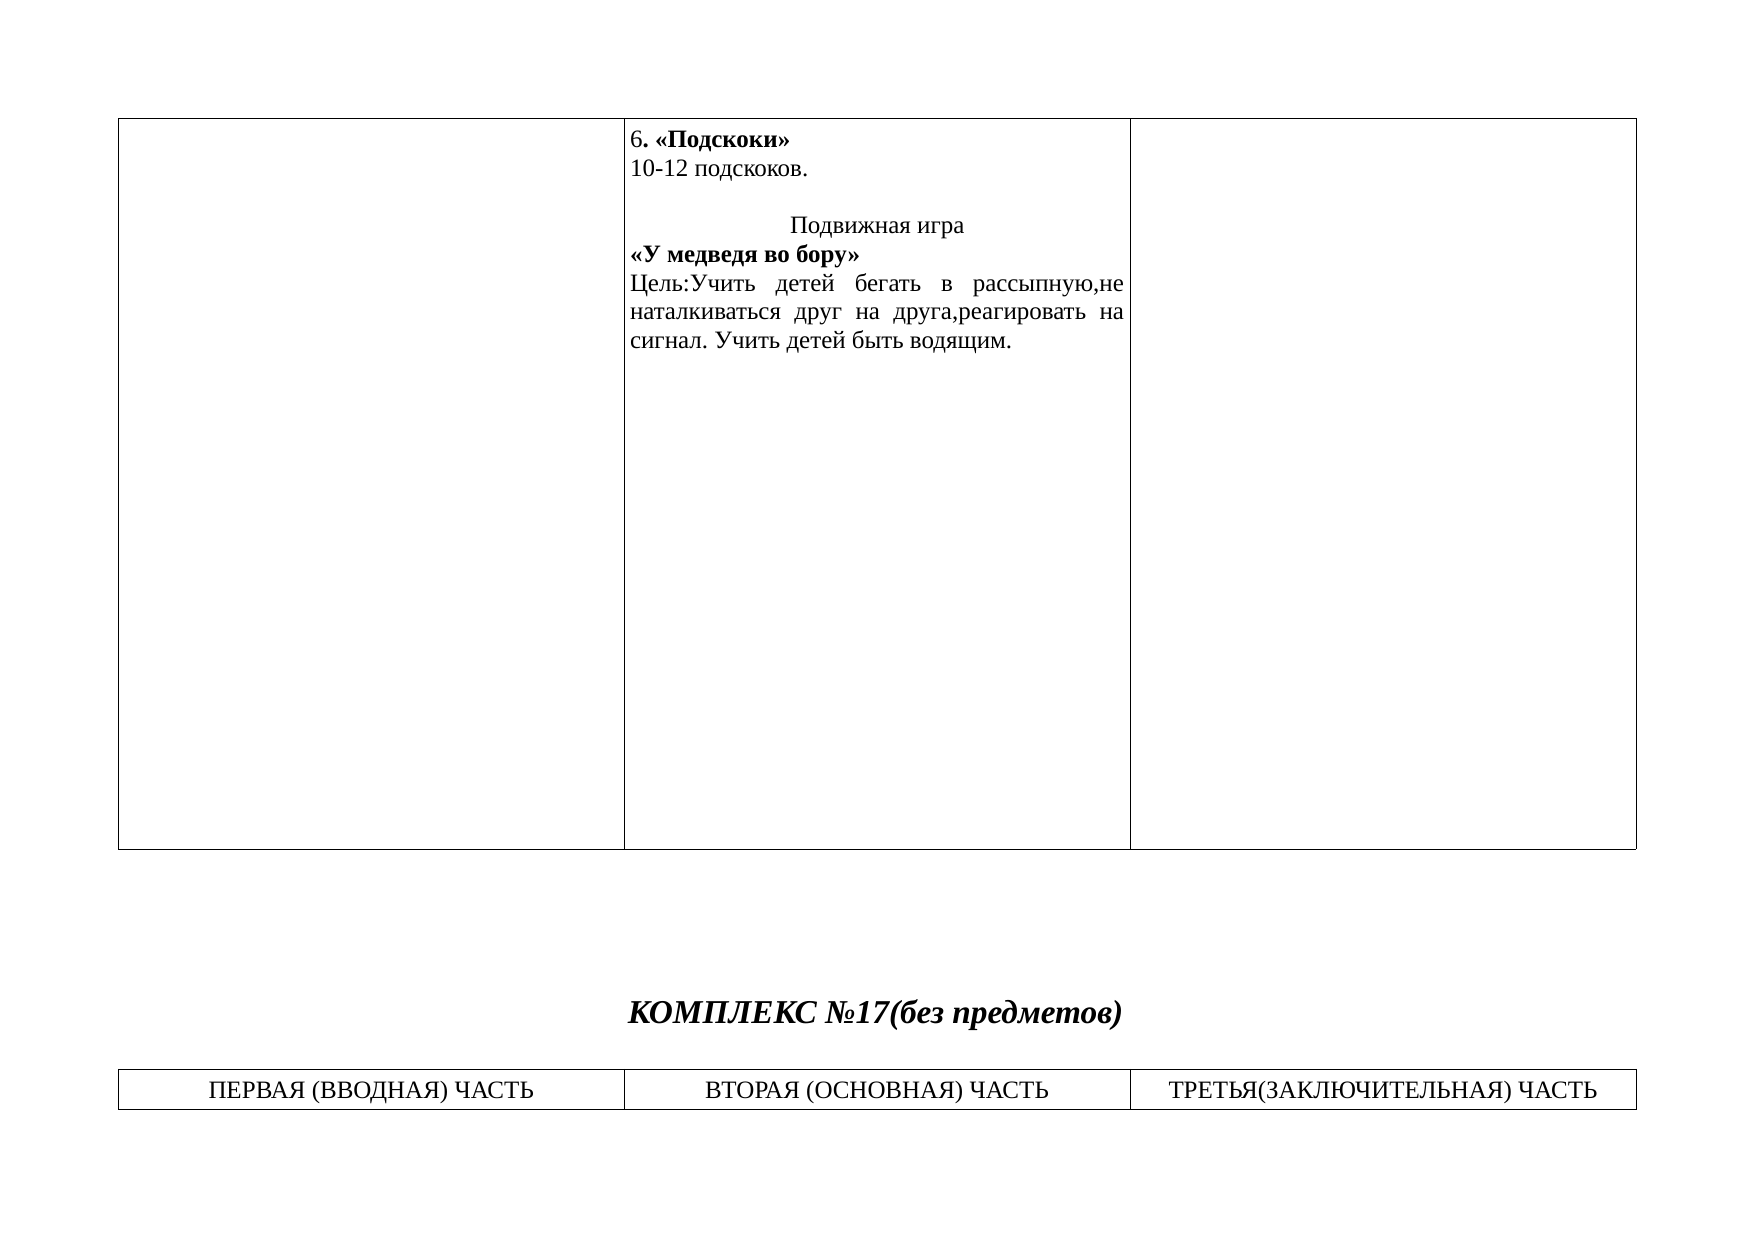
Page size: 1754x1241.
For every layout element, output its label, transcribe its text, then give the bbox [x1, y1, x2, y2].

table_header ТРЕТЬЯ(ЗАКЛЮЧИТЕЛЬНАЯ) ЧАСТЬ [1131, 1070, 1636, 1109]
table_cell [119, 119, 624, 848]
table_cell 6. «Подскоки» 10-12 подскоков. Подвижная игра «У медведя во бору» Цель:Учить детей бегать в рассыпную,не наталкиваться друг на друга,реагировать на сигнал. Учить детей быть водящим. [625, 119, 1130, 848]
table_header ВТОРАЯ (ОСНОВНАЯ) ЧАСТЬ [625, 1070, 1130, 1109]
text КОМПЛЕКС №17(без предметов) [118, 992, 1636, 1031]
table_header ПЕРВАЯ (ВВОДНАЯ) ЧАСТЬ [119, 1070, 624, 1109]
table_cell [1131, 119, 1636, 848]
